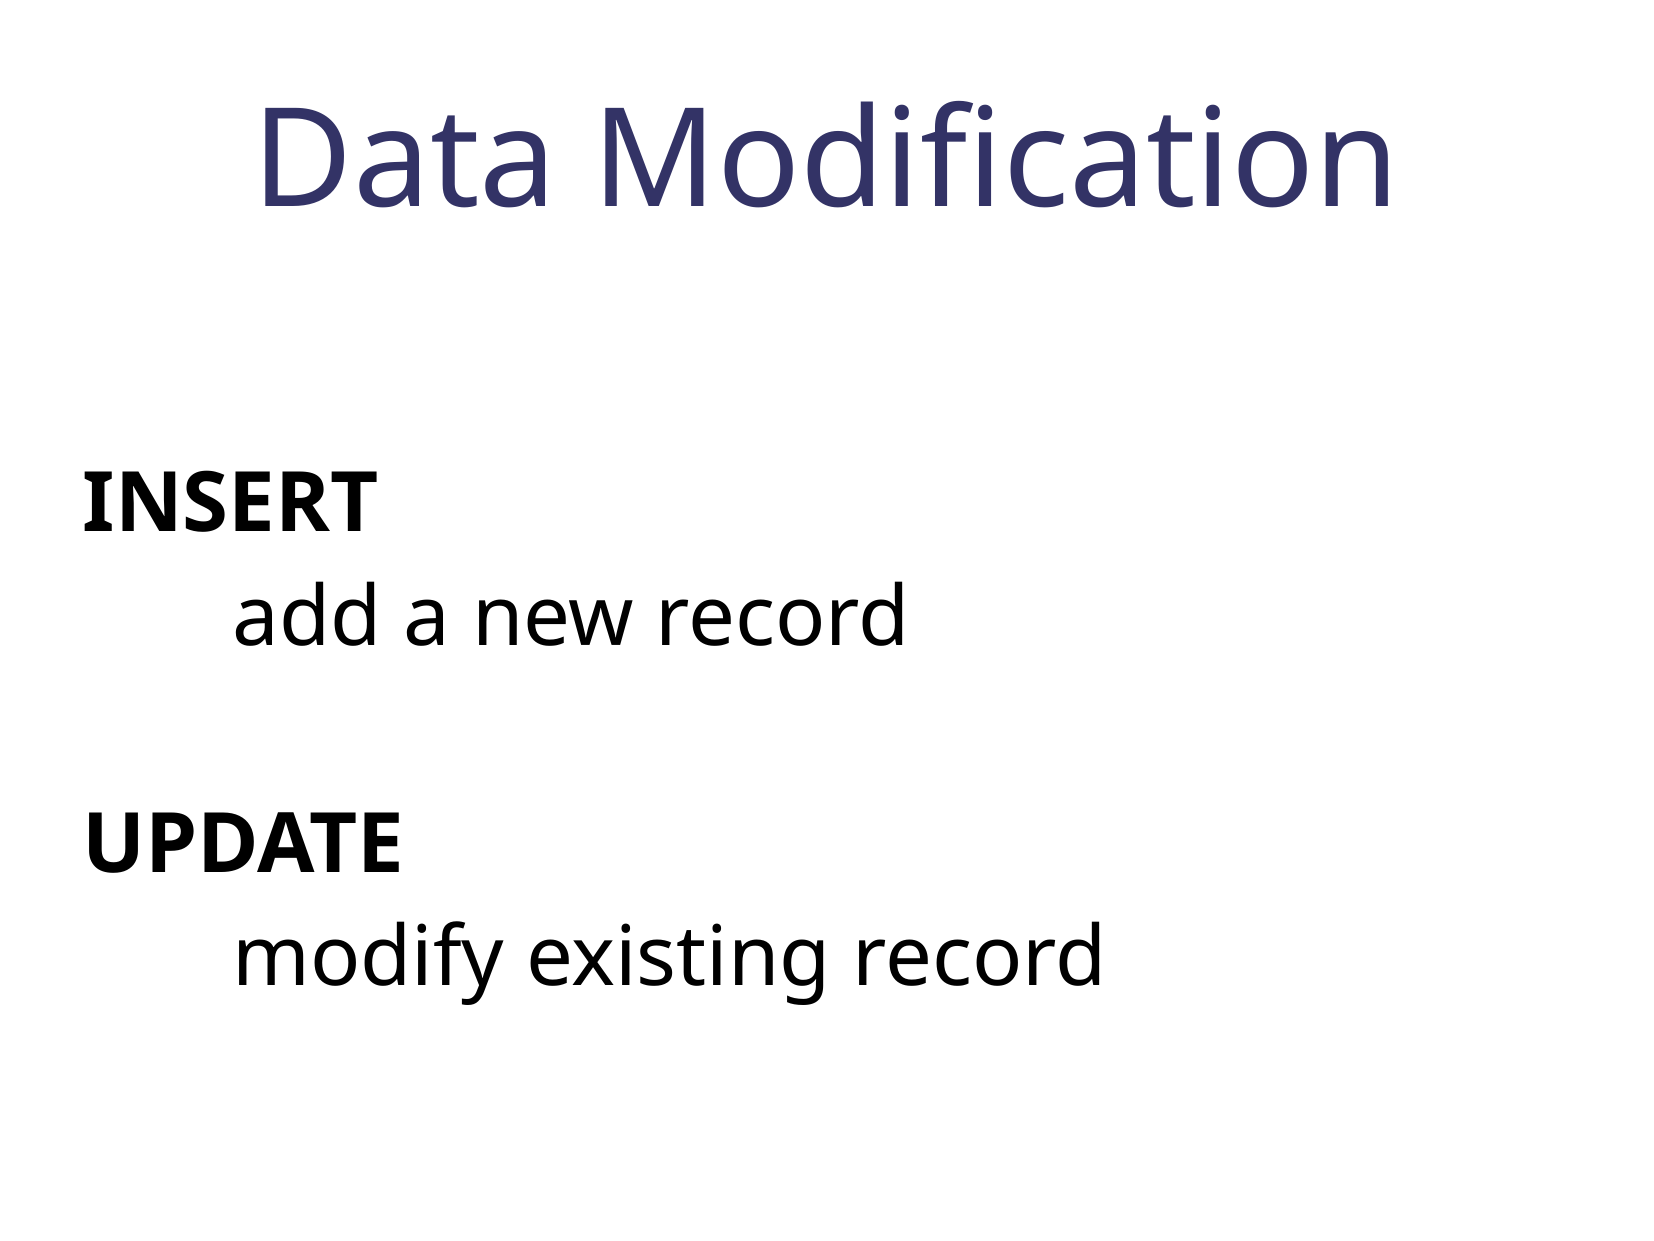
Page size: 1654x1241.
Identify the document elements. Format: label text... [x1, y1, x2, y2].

title Data Modification [82, 56, 1571, 250]
subtitle INSERT add a new record UPDATE modify existing record [82, 442, 1571, 1094]
